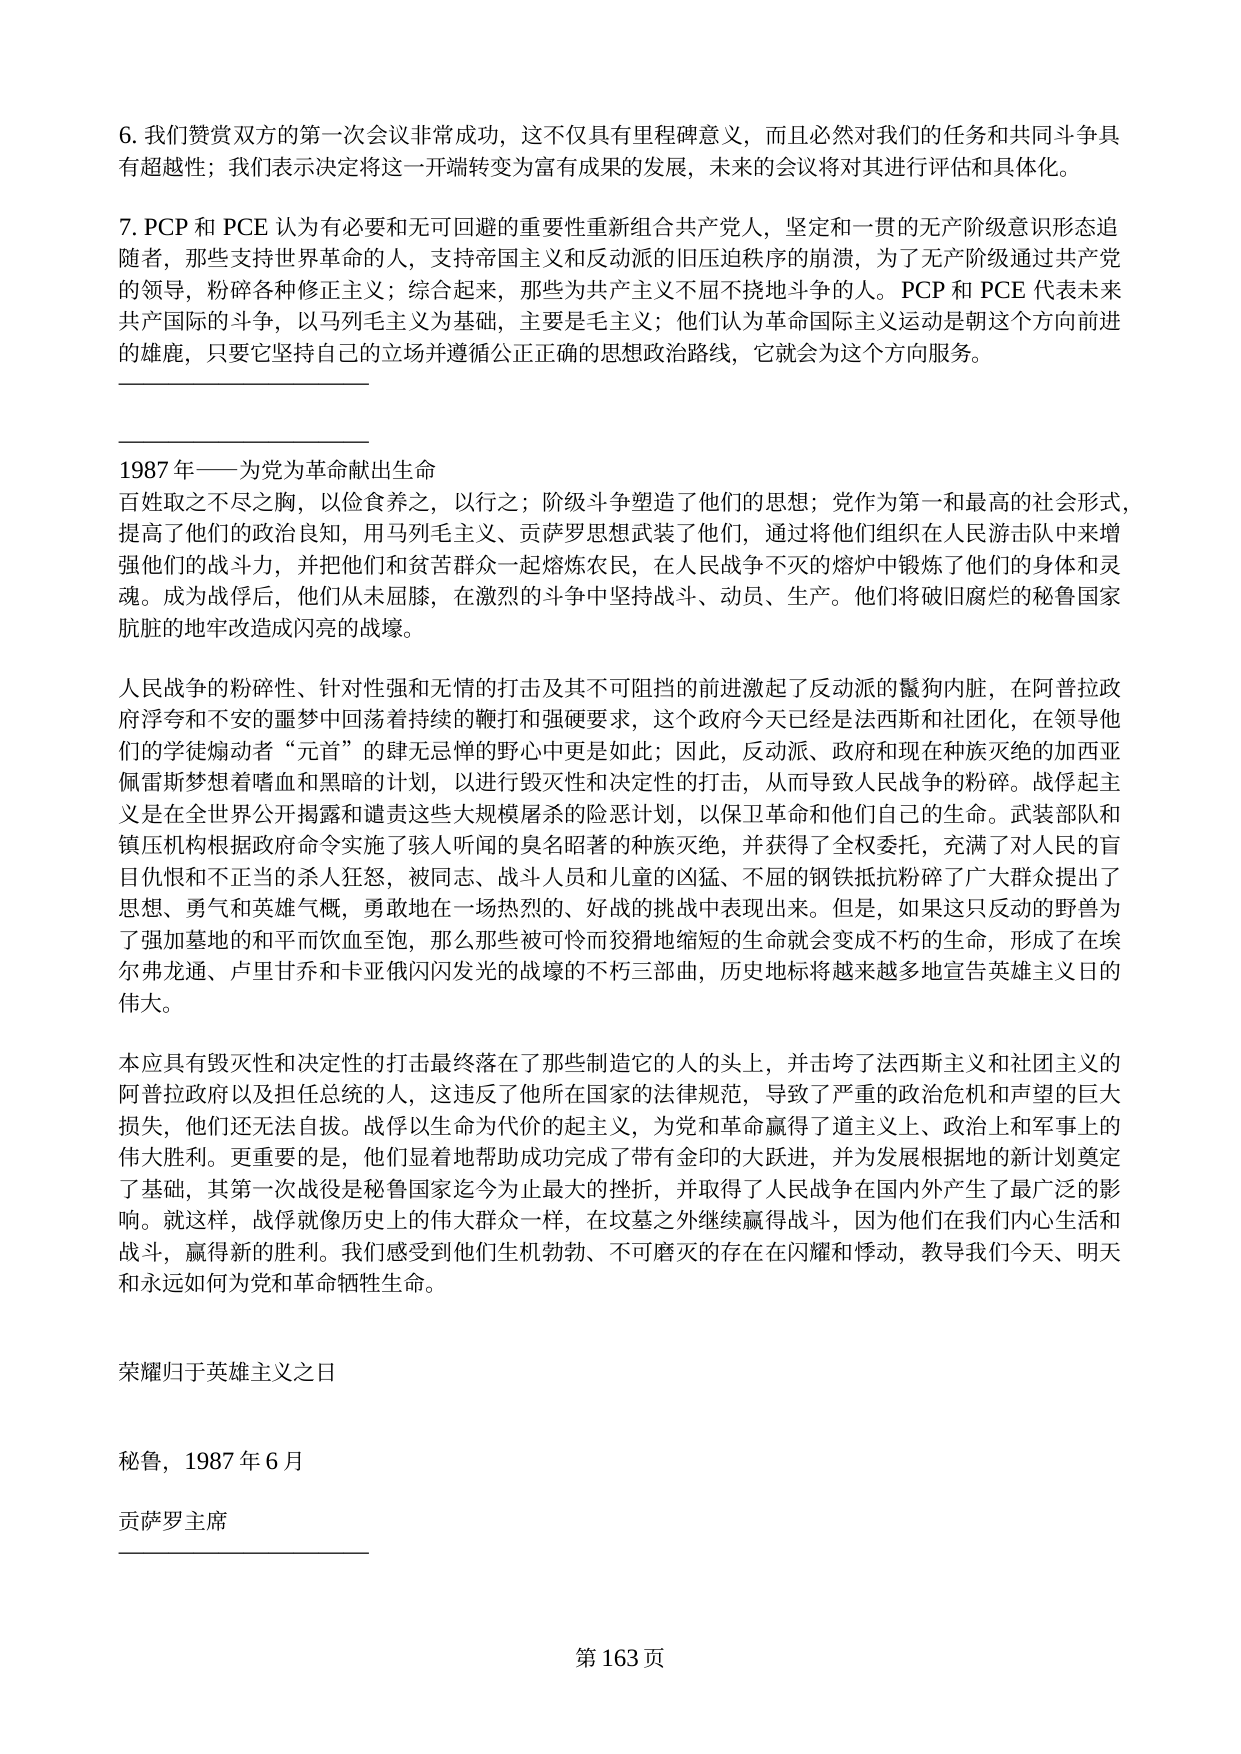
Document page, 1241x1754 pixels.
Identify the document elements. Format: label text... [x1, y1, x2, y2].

text 7. PCP 和 PCE 认为有必要和无可回避的重要性重新组合共产党人，坚定和一贯的无产阶级意识形态追随者，那些支持世界革命的人，支持帝国主义和反动派的旧压迫秩序的崩溃，为了无产阶级通过共产党的领导，粉碎各种修正主义；综合起来，那些为共产主义不屈不挠地斗争的人。PCP 和 PCE 代表未来共产国际的斗争，以马列毛主义为基础，主要是毛主义；他们认为革命国际主义运动是朝这个方向前进的雄鹿，只要它坚持自己的立场并遵循公正正确的思想政治路线，它就会为这个方向服务。 [118, 210, 1122, 367]
text —————————— [118, 367, 1122, 396]
text 荣耀归于英雄主义之日 [118, 1355, 1122, 1387]
text —————————— [118, 1536, 1122, 1564]
text —————————— [118, 425, 1122, 454]
text 秘鲁，1987年6月 [118, 1444, 1122, 1476]
text 1987年——为党为革命献出生命 [118, 454, 1122, 485]
text 6. 我们赞赏双方的第一次会议非常成功，这不仅具有里程碑意义，而且必然对我们的任务和共同斗争具有超越性；我们表示决定将这一开端转变为富有成果的发展，未来的会议将对其进行评估和具体化。 [118, 118, 1122, 181]
text 百姓取之不尽之胸，以俭食养之，以行之；阶级斗争塑造了他们的思想；党作为第一和最高的社会形式，提高了他们的政治良知，用马列毛主义、贡萨罗思想武装了他们，通过将他们组织在人民游击队中来增强他们的战斗力，并把他们和贫苦群众一起熔炼农民，在人民战争不灭的熔炉中锻炼了他们的身体和灵魂。成为战俘后，他们从未屈膝，在激烈的斗争中坚持战斗、动员、生产。他们将破旧腐烂的秘鲁国家肮脏的地牢改造成闪亮的战壕。 [118, 485, 1122, 642]
text 本应具有毁灭性和决定性的打击最终落在了那些制造它的人的头上，并击垮了法西斯主义和社团主义的阿普拉政府以及担任总统的人，这违反了他所在国家的法律规范，导致了严重的政治危机和声望的巨大损失，他们还无法自拔。战俘以生命为代价的起主义，为党和革命赢得了道主义上、政治上和军事上的伟大胜利。更重要的是，他们显着地帮助成功完成了带有金印的大跃进，并为发展根据地的新计划奠定了基础，其第一次战役是秘鲁国家迄今为止最大的挫折，并取得了人民战争在国内外产生了最广泛的影响。就这样，战俘就像历史上的伟大群众一样，在坟墓之外继续赢得战斗，因为他们在我们内心生活和战斗，赢得新的胜利。我们感受到他们生机勃勃、不可磨灭的存在在闪耀和悸动，教导我们今天、明天和永远如何为党和革命牺牲生命。 [118, 1046, 1122, 1298]
text 贡萨罗主席 [118, 1504, 1122, 1536]
text 人民战争的粉碎性、针对性强和无情的打击及其不可阻挡的前进激起了反动派的鬣狗内脏，在阿普拉政府浮夸和不安的噩梦中回荡着持续的鞭打和强硬要求，这个政府今天已经是法西斯和社团化，在领导他们的学徒煽动者“元首”的肆无忌惮的野心中更是如此；因此，反动派、政府和现在种族灭绝的加西亚佩雷斯梦想着嗜血和黑暗的计划，以进行毁灭性和决定性的打击，从而导致人民战争的粉碎。战俘起主义是在全世界公开揭露和谴责这些大规模屠杀的险恶计划，以保卫革命和他们自己的生命。武装部队和镇压机构根据政府命令实施了骇人听闻的臭名昭著的种族灭绝，并获得了全权委托，充满了对人民的盲目仇恨和不正当的杀人狂怒，被同志、战斗人员和儿童的凶猛、不屈的钢铁抵抗粉碎了广大群众提出了思想、勇气和英雄气概，勇敢地在一场热烈的、好战的挑战中表现出来。但是，如果这只反动的野兽为了强加墓地的和平而饮血至饱，那么那些被可怜而狡猾地缩短的生命就会变成不朽的生命，形成了在埃尔弗龙通、卢里甘乔和卡亚俄闪闪发光的战壕的不朽三部曲，历史地标将越来越多地宣告英雄主义日的伟大。 [118, 671, 1122, 1017]
